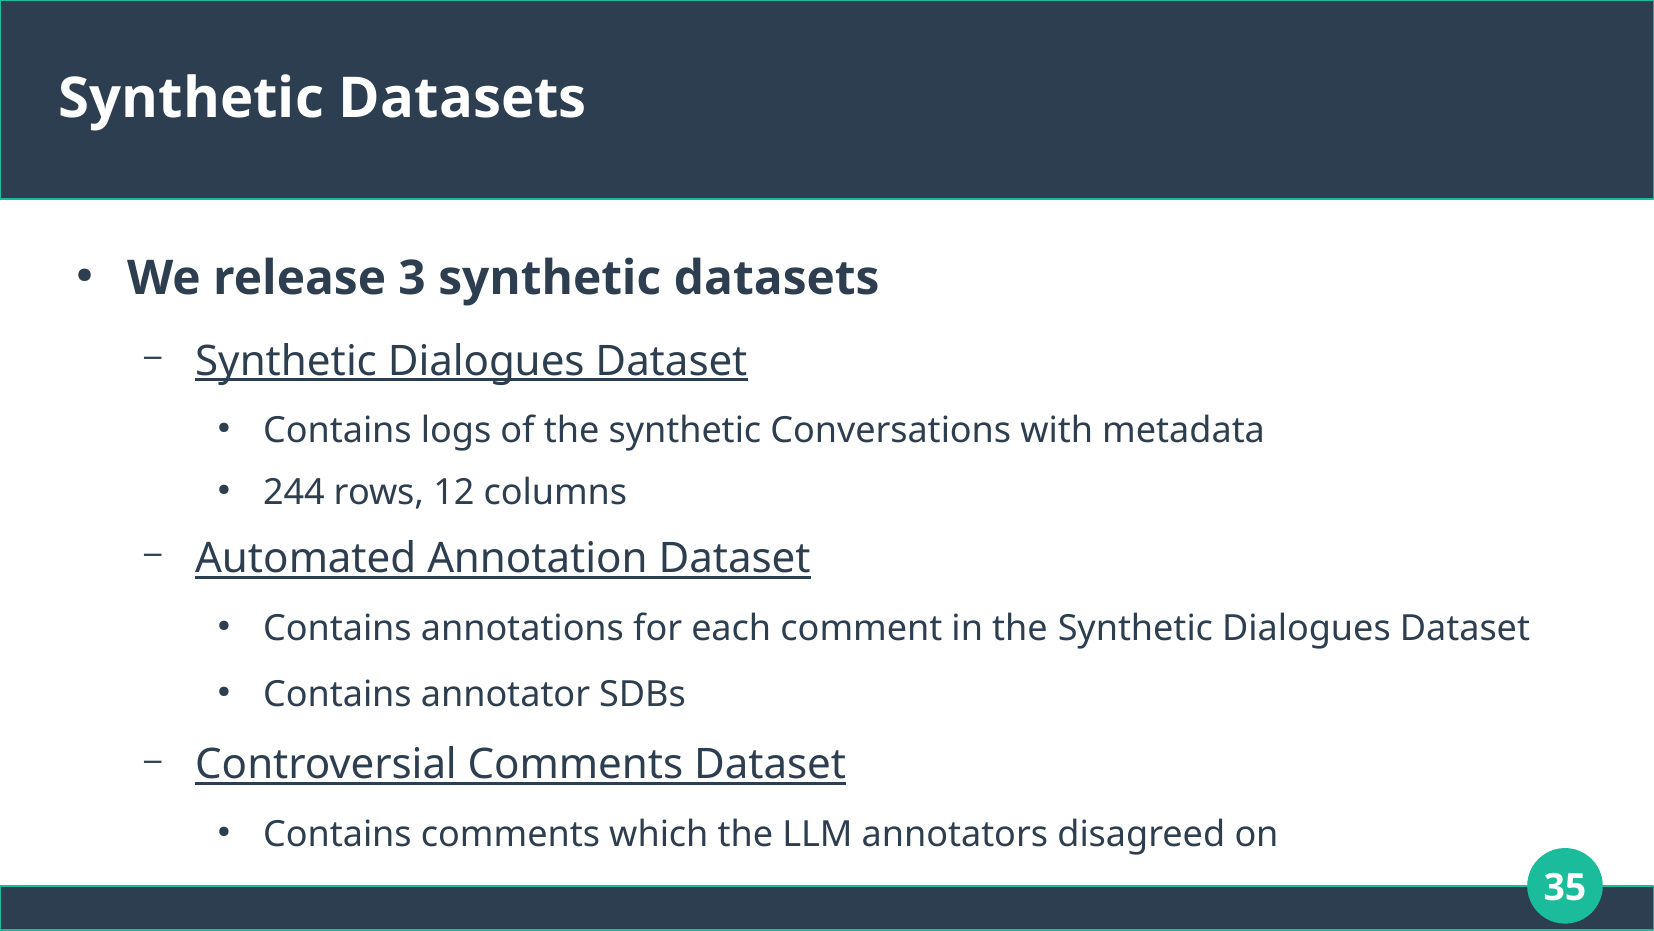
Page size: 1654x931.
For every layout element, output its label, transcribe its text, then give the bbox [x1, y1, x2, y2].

title Synthetic Datasets [59, 37, 1595, 155]
list We release 3 synthetic datasets Synthetic Dialogues Dataset Contains logs of the synthetic Conversations with metadata 244 rows, 12 columns Automated Annotation Dataset Contains annotations for each comment in the Synthetic Dialogues Dataset Contains annotator SDBs Controversial Comments Dataset Contains comments which the LLM annotators disagreed on [59, 243, 1595, 864]
